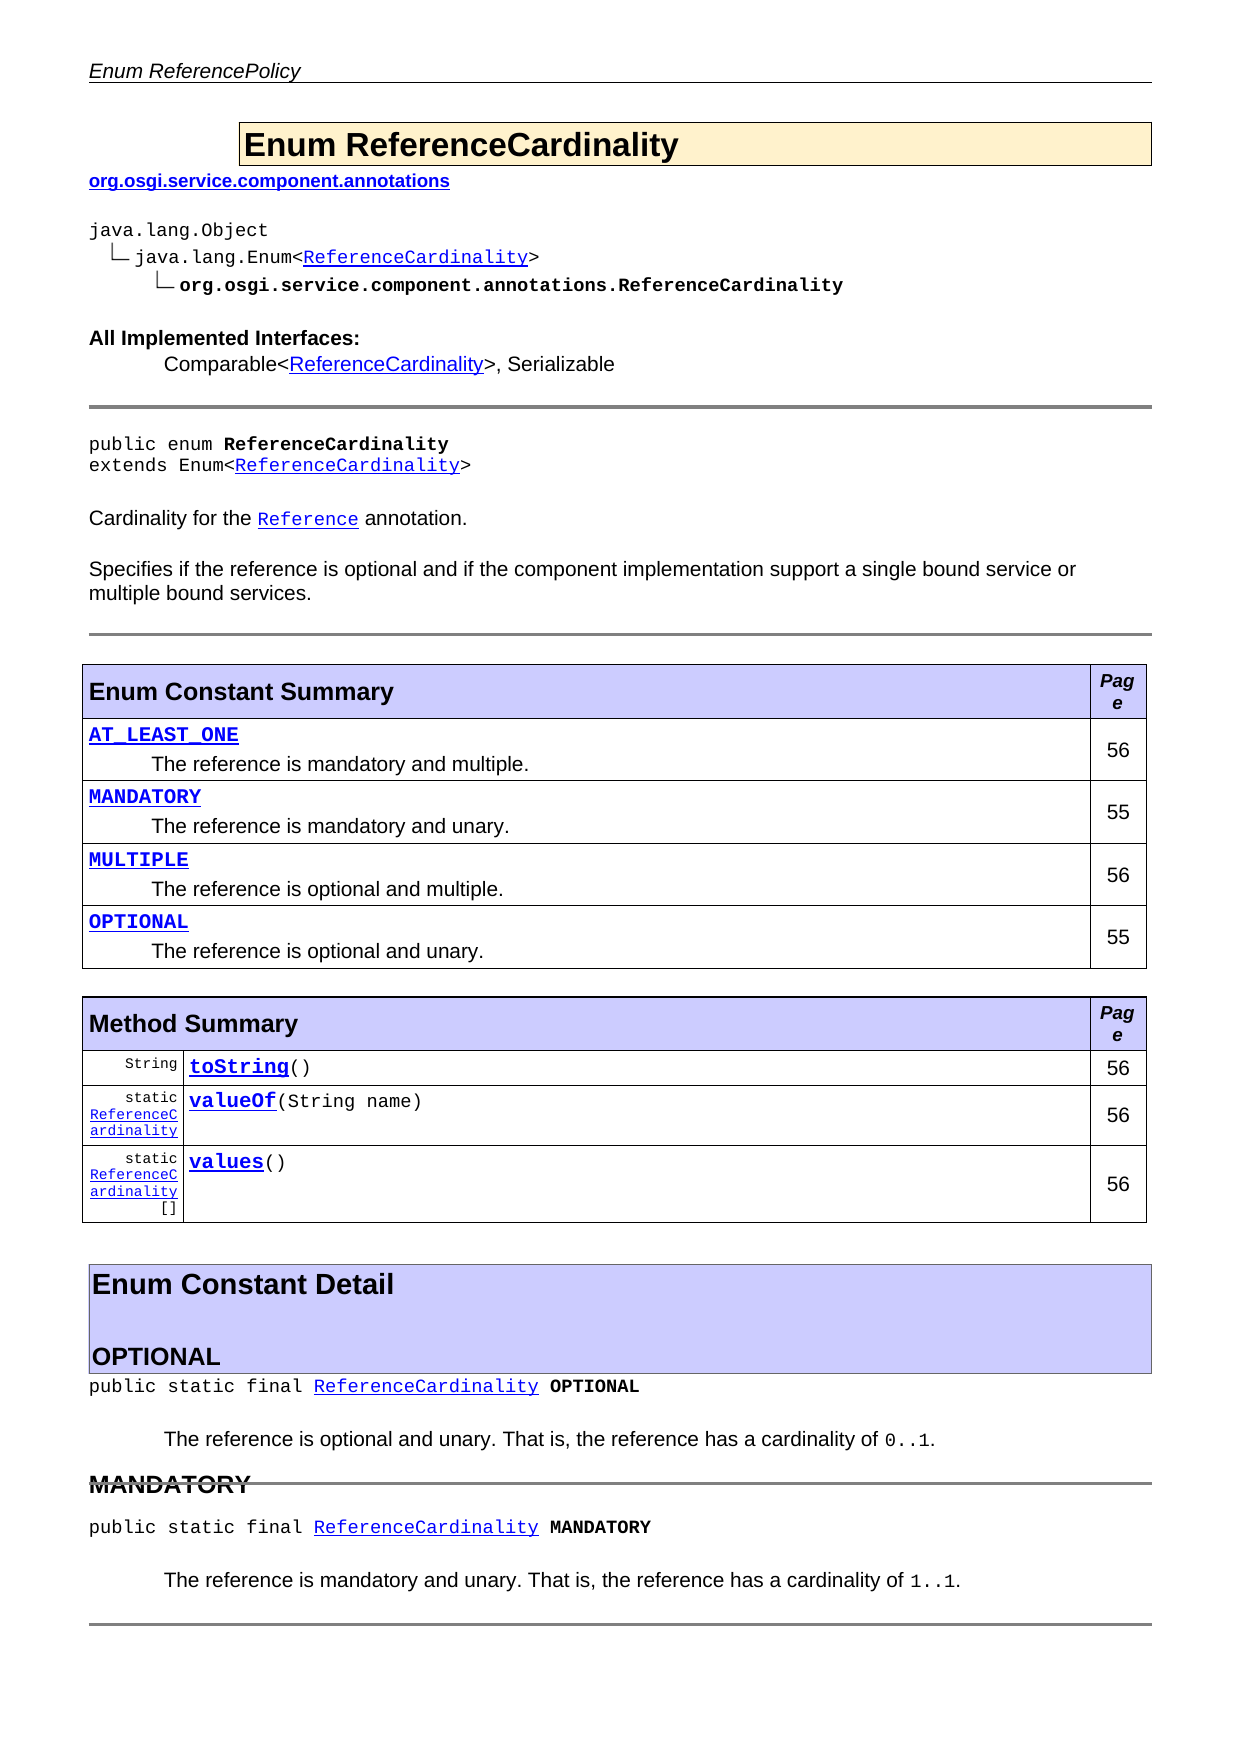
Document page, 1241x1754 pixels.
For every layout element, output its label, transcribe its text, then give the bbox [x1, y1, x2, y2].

table_cell 56 [1091, 1051, 1146, 1085]
table_cell 56 [1091, 1146, 1146, 1222]
table_cell 56 [1091, 719, 1146, 780]
text Cardinality for the Reference annotation. [88, 506, 1152, 531]
table_cell static ReferenceCardinality [83, 1086, 183, 1145]
text java.lang.Object [88, 221, 1152, 242]
table_cell toString() [184, 1051, 1090, 1085]
table_header Method Summary [83, 998, 1090, 1050]
text extends Enum<ReferenceCardinality> [88, 456, 1152, 477]
table_cell MULTIPLE The reference is optional and multiple. [83, 844, 1090, 905]
text The reference is mandatory and unary. That is, the reference has a cardinality of 1..1. [163, 1568, 1152, 1593]
picture [111, 241, 135, 264]
text Comparable<ReferenceCardinality>, Serializable [163, 352, 1152, 376]
text The reference is optional and unary. That is, the reference has a cardinality of 0..1. [163, 1427, 1152, 1452]
table_cell AT_LEAST_ONE The reference is mandatory and multiple. [83, 719, 1090, 780]
table_cell OPTIONAL The reference is optional and unary. [83, 906, 1090, 968]
table_cell 55 [1091, 781, 1146, 843]
table_cell MANDATORY The reference is mandatory and unary. [83, 781, 1090, 843]
text java.lang.Enum<ReferenceCardinality> [88, 242, 1152, 269]
subtitle Enum Constant Detail [90, 1265, 1151, 1301]
table_header Page [1091, 665, 1146, 718]
table_cell 56 [1091, 1086, 1146, 1145]
subtitle OPTIONAL [90, 1339, 1151, 1373]
subtitle Enum ReferenceCardinality [240, 123, 1151, 165]
table_cell String [83, 1051, 183, 1085]
text org.osgi.service.component.annotations [88, 170, 1152, 191]
text Specifies if the reference is optional and if the component implementation support a single bound service or multiple bound services. [88, 556, 1152, 604]
text public static final ReferenceCardinality OPTIONAL [88, 1377, 1152, 1398]
text org.osgi.service.component.annotations.ReferenceCardinality [88, 269, 1152, 297]
table_cell static ReferenceCardinality[] [83, 1146, 183, 1222]
table_header Page [1091, 998, 1146, 1050]
text public enum ReferenceCardinality [88, 434, 1152, 456]
table_header Enum Constant Summary [83, 665, 1090, 718]
picture [156, 269, 180, 292]
table_cell 56 [1091, 844, 1146, 905]
table_cell 55 [1091, 906, 1146, 968]
subtitle All Implemented Interfaces: [88, 326, 1152, 350]
table_cell valueOf(String name) [184, 1086, 1090, 1145]
text public static final ReferenceCardinality MANDATORY [88, 1518, 1152, 1539]
table_cell values() [184, 1146, 1090, 1222]
